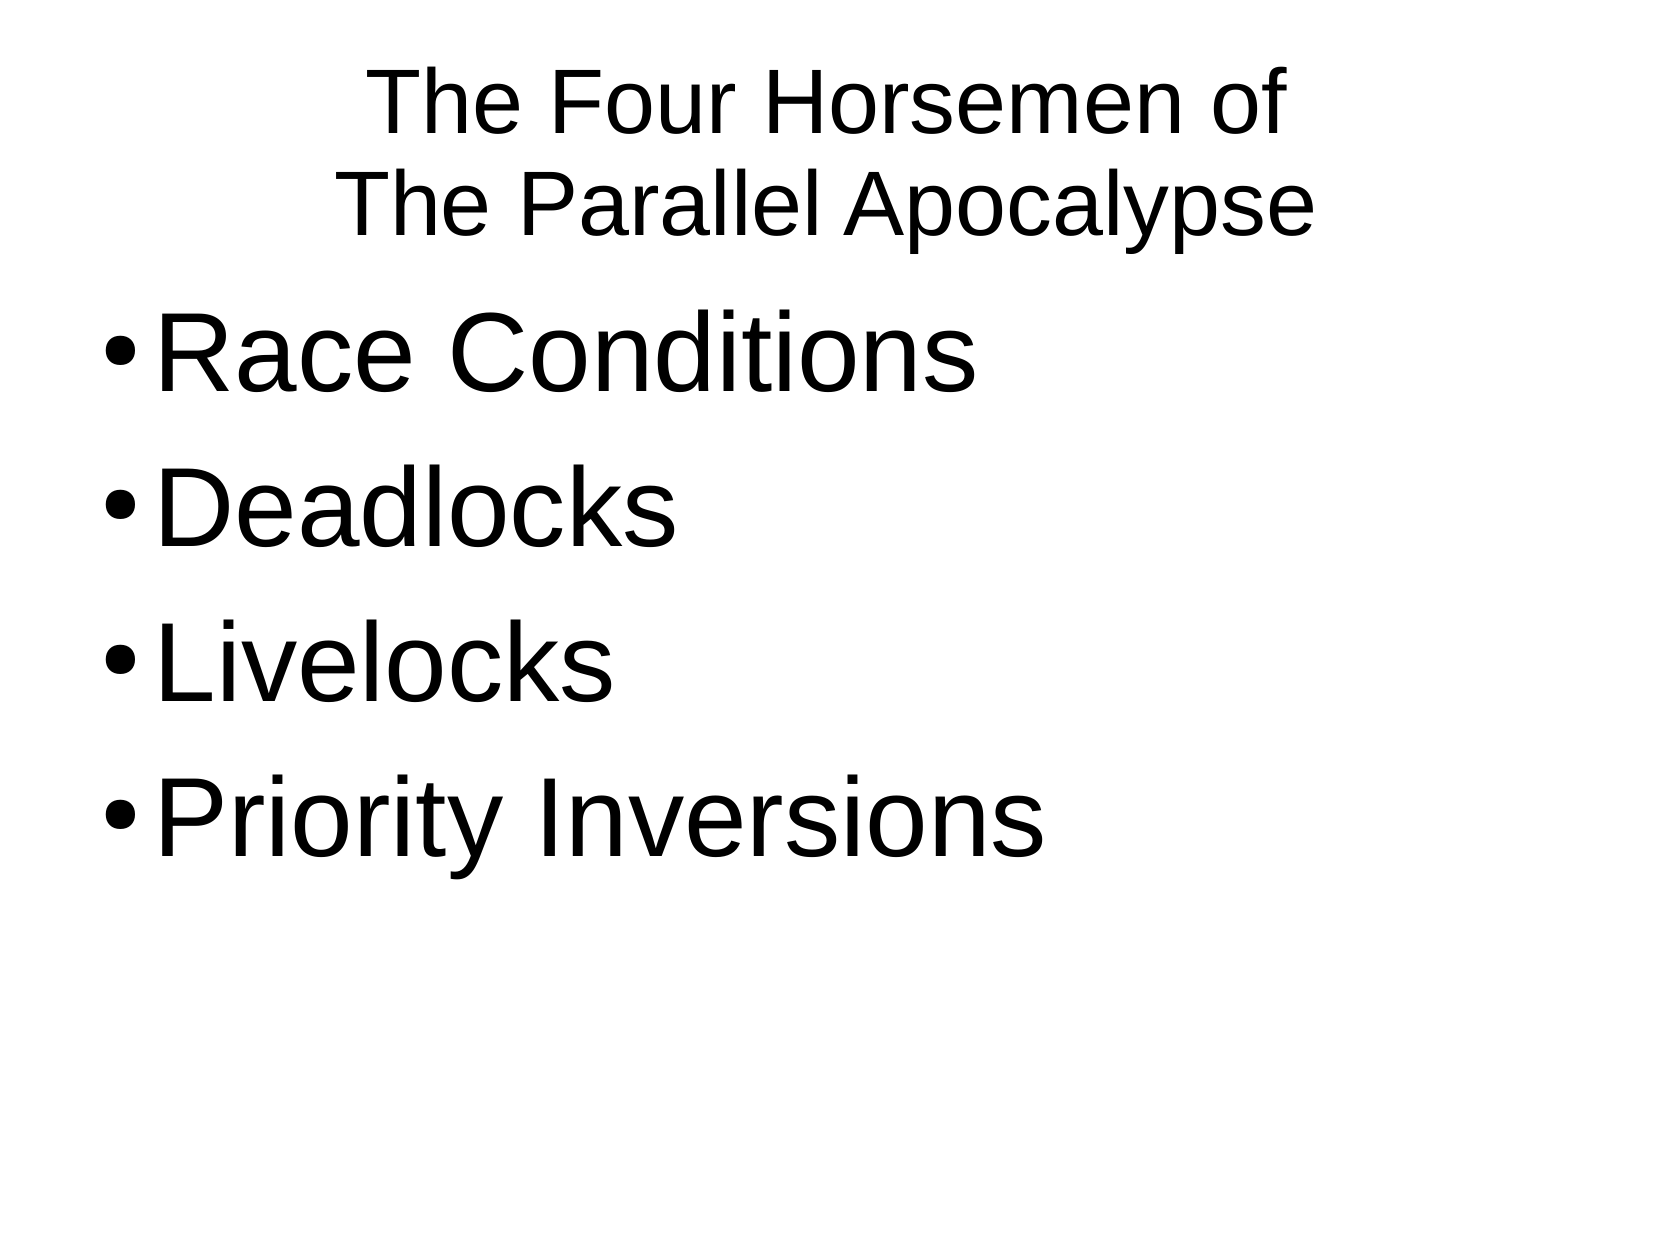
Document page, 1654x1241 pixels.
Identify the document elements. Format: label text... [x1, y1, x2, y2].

list Race Conditions Deadlocks Livelocks Priority Inversions [82, 290, 1571, 1109]
title The Four Horsemen of The Parallel Apocalypse [82, 49, 1571, 257]
